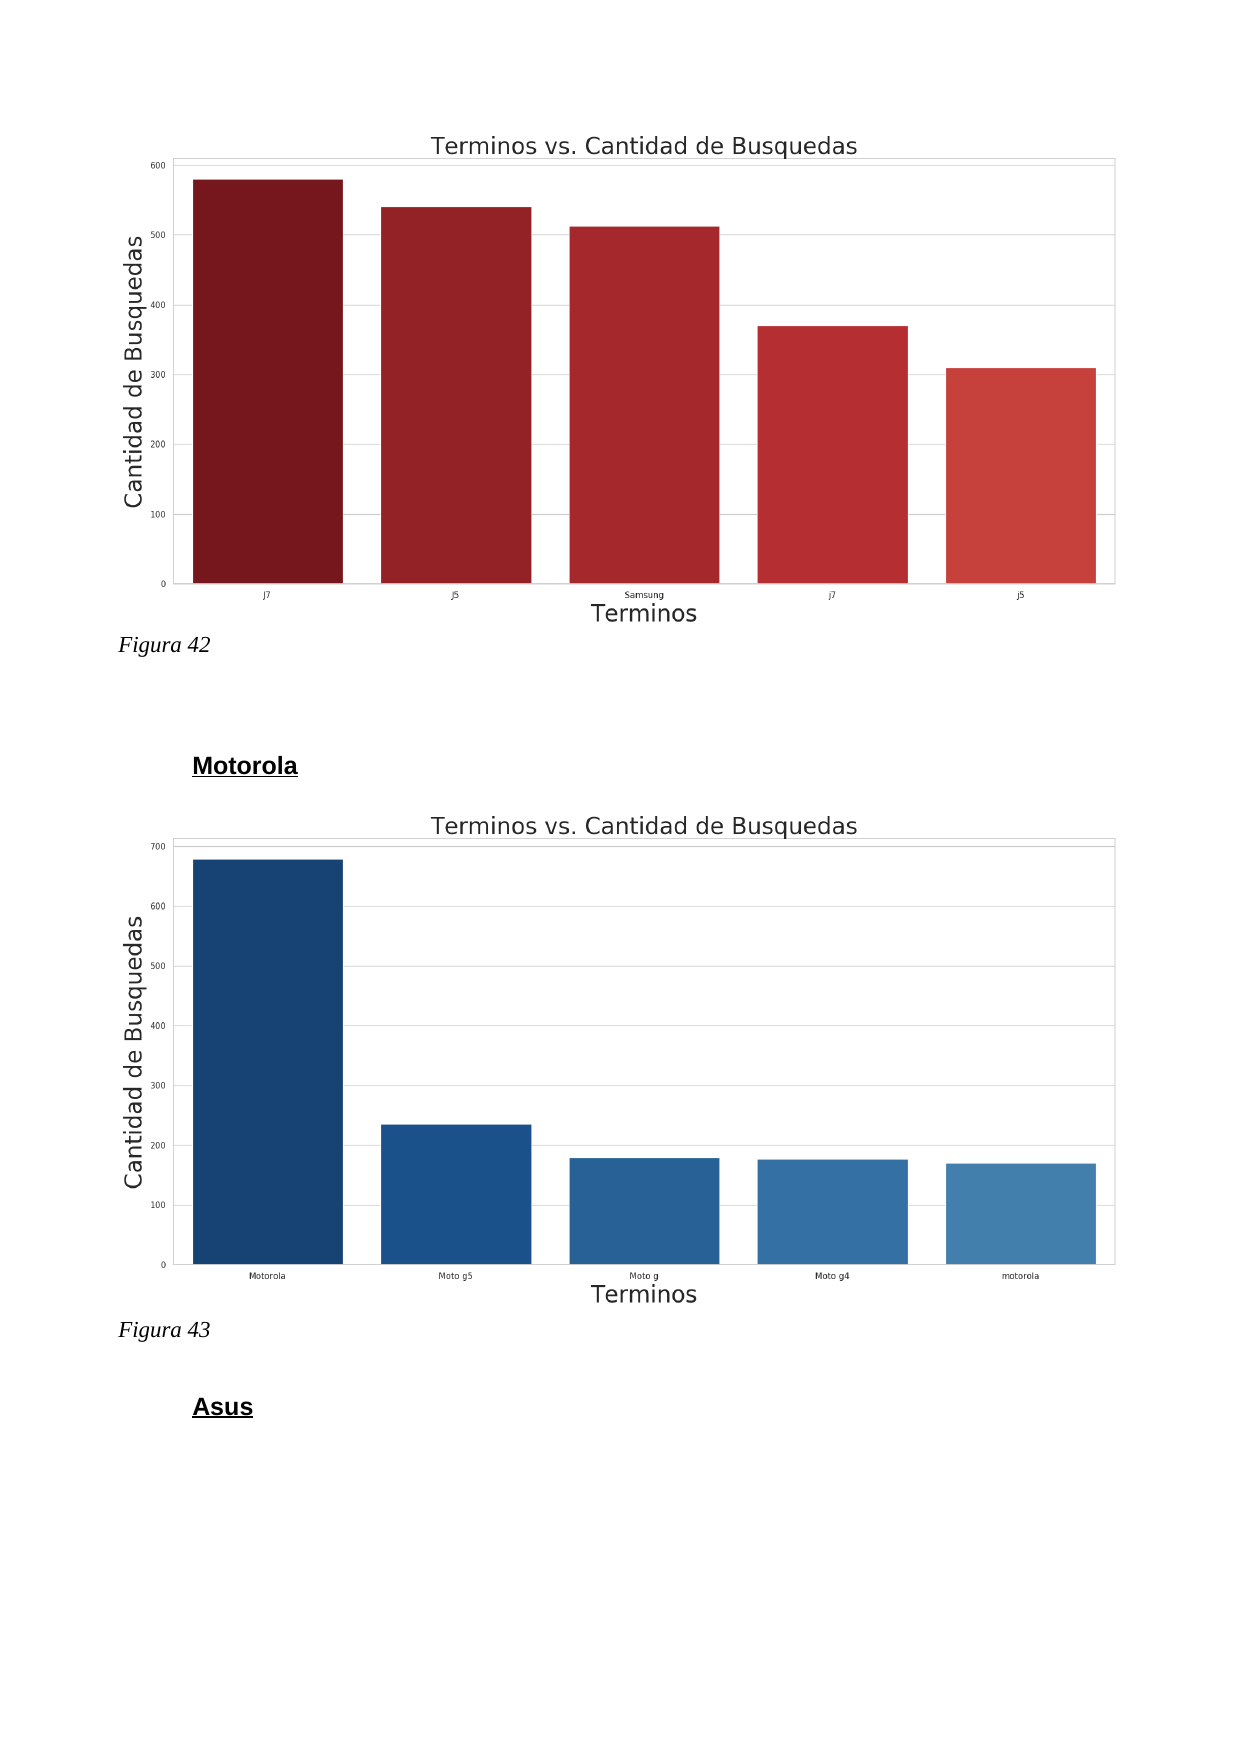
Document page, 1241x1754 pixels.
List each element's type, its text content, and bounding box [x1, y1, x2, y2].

picture [118, 810, 1123, 1312]
text Figura 43 [118, 1312, 1122, 1343]
picture [118, 130, 1123, 631]
text Asus [118, 1392, 1122, 1420]
text Motorola [118, 751, 1122, 779]
text Figura 42 [118, 631, 1122, 657]
